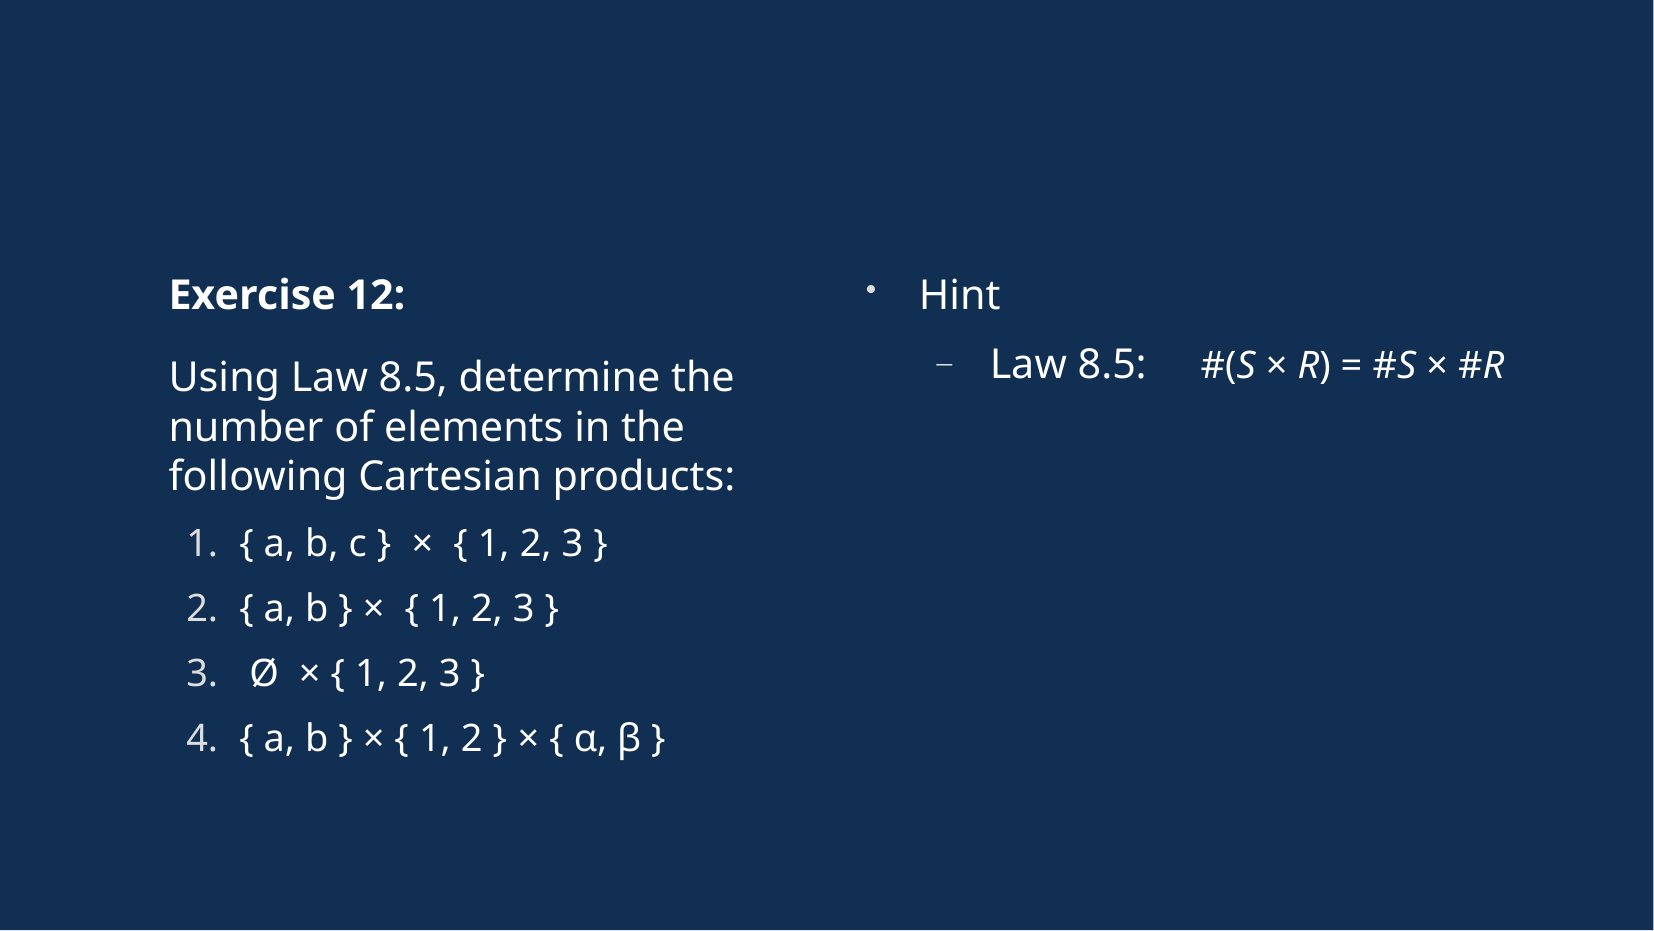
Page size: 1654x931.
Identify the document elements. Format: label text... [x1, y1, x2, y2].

list Hint Law 8.5: #(S × R) = #S × #R [848, 268, 1563, 806]
list Exercise 12: Using Law 8.5, determine the number of elements in the following Cartesian products: { a, b, c } × { 1, 2, 3 } { a, b } × { 1, 2, 3 } Ø × { 1, 2, 3 } { a, b } × { 1, 2 } × { α, β } [97, 268, 813, 806]
